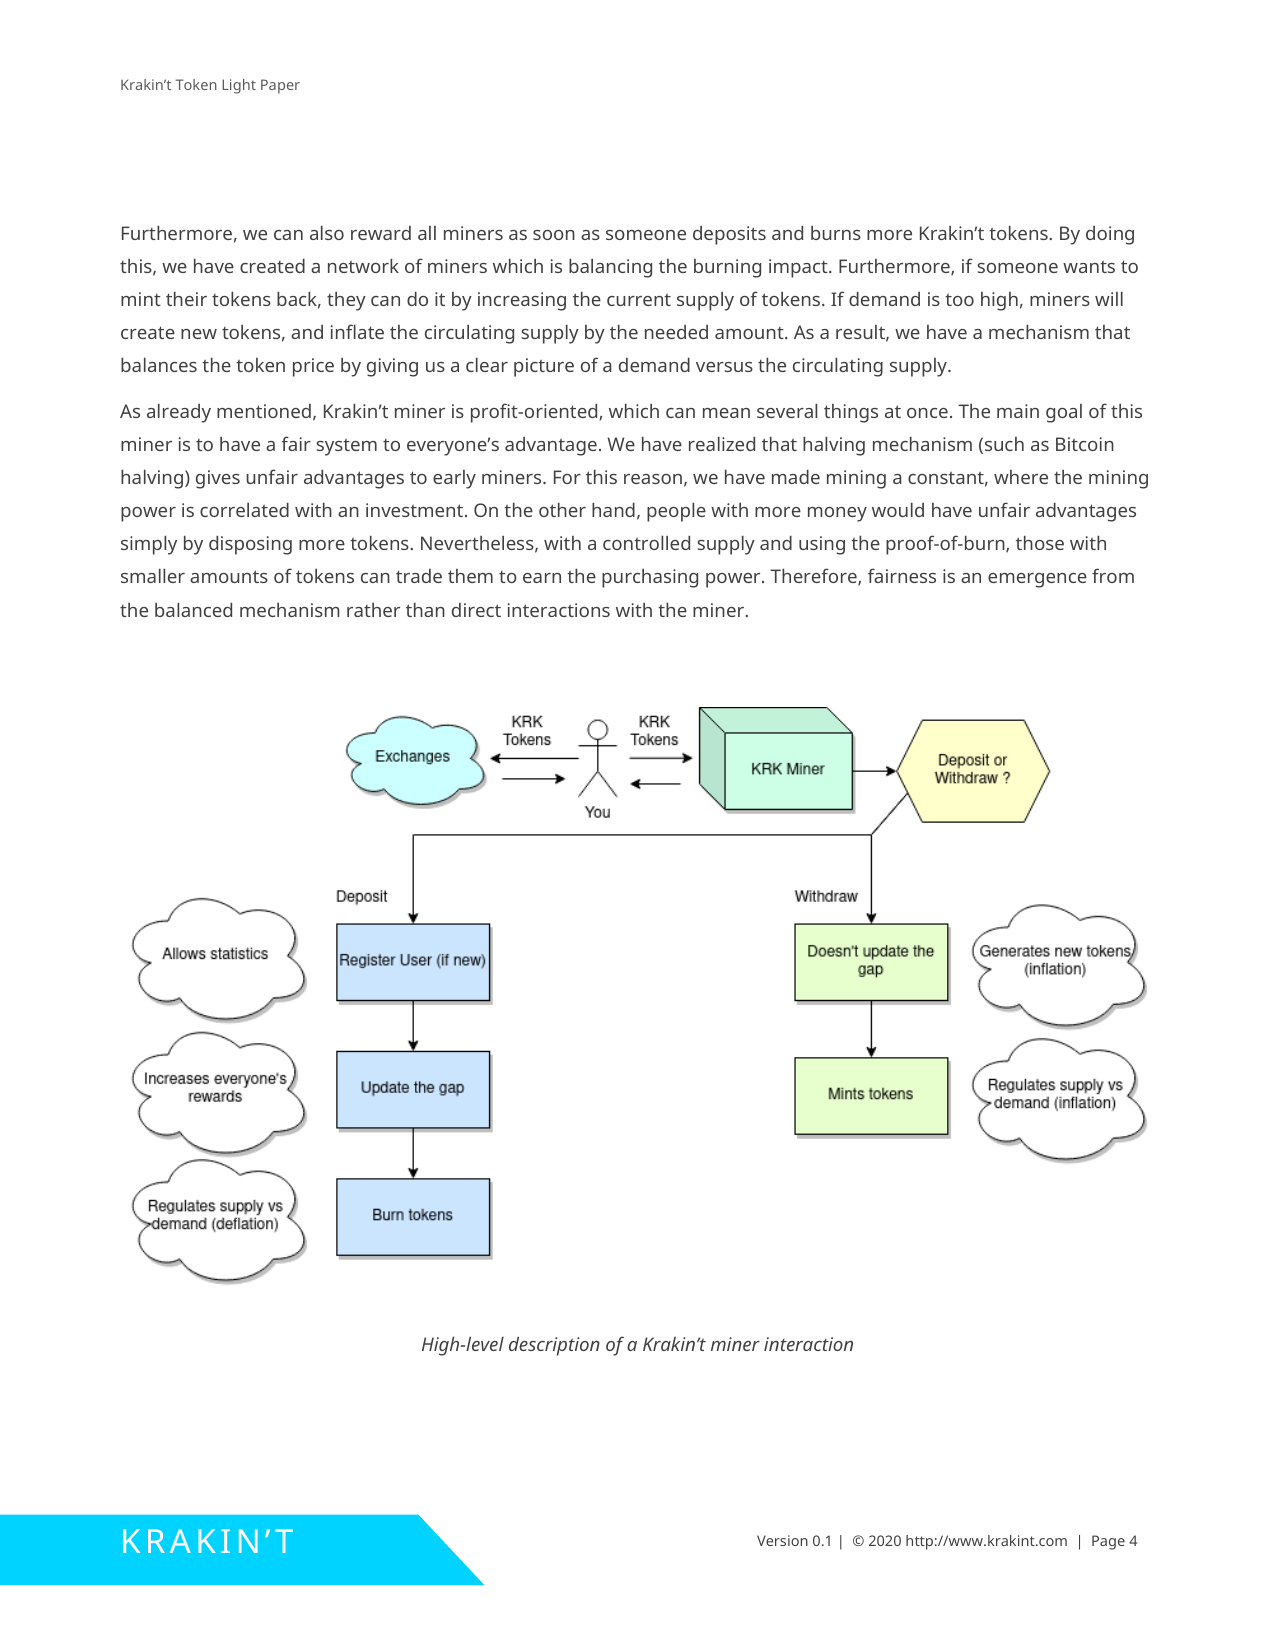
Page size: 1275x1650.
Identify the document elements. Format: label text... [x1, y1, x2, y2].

text Furthermore, we can also reward all miners as soon as someone deposits and burns more Krakin’t tokens. By doing this, we have created a network of miners which is balancing the burning impact. Furthermore, if someone wants to mint their tokens back, they can do it by increasing the current supply of tokens. If demand is too high, miners will create new tokens, and inflate the circulating supply by the needed amount. As a result, we have a mechanism that balances the token price by giving us a clear picture of a demand versus the circulating supply. [120, 220, 1155, 378]
text As already mentioned, Krakin’t miner is profit-oriented, which can mean several things at once. The main goal of this miner is to have a fair system to everyone’s advantage. We have realized that halving mechanism (such as Bitcoin halving) gives unfair advantages to early miners. For this reason, we have made mining a constant, where the mining power is correlated with an investment. On the other hand, people with more money would have unfair advantages simply by disposing more tokens. Nevertheless, with a controlled supply and using the proof-of-burn, those with smaller amounts of tokens can trade them to earn the purchasing power. Therefore, fairness is an emergence from the balanced mechanism rather than direct interactions with the miner. [120, 398, 1155, 622]
picture [120, 707, 1155, 1293]
text High-level description of a Krakin’t miner interaction [120, 1293, 1155, 1357]
